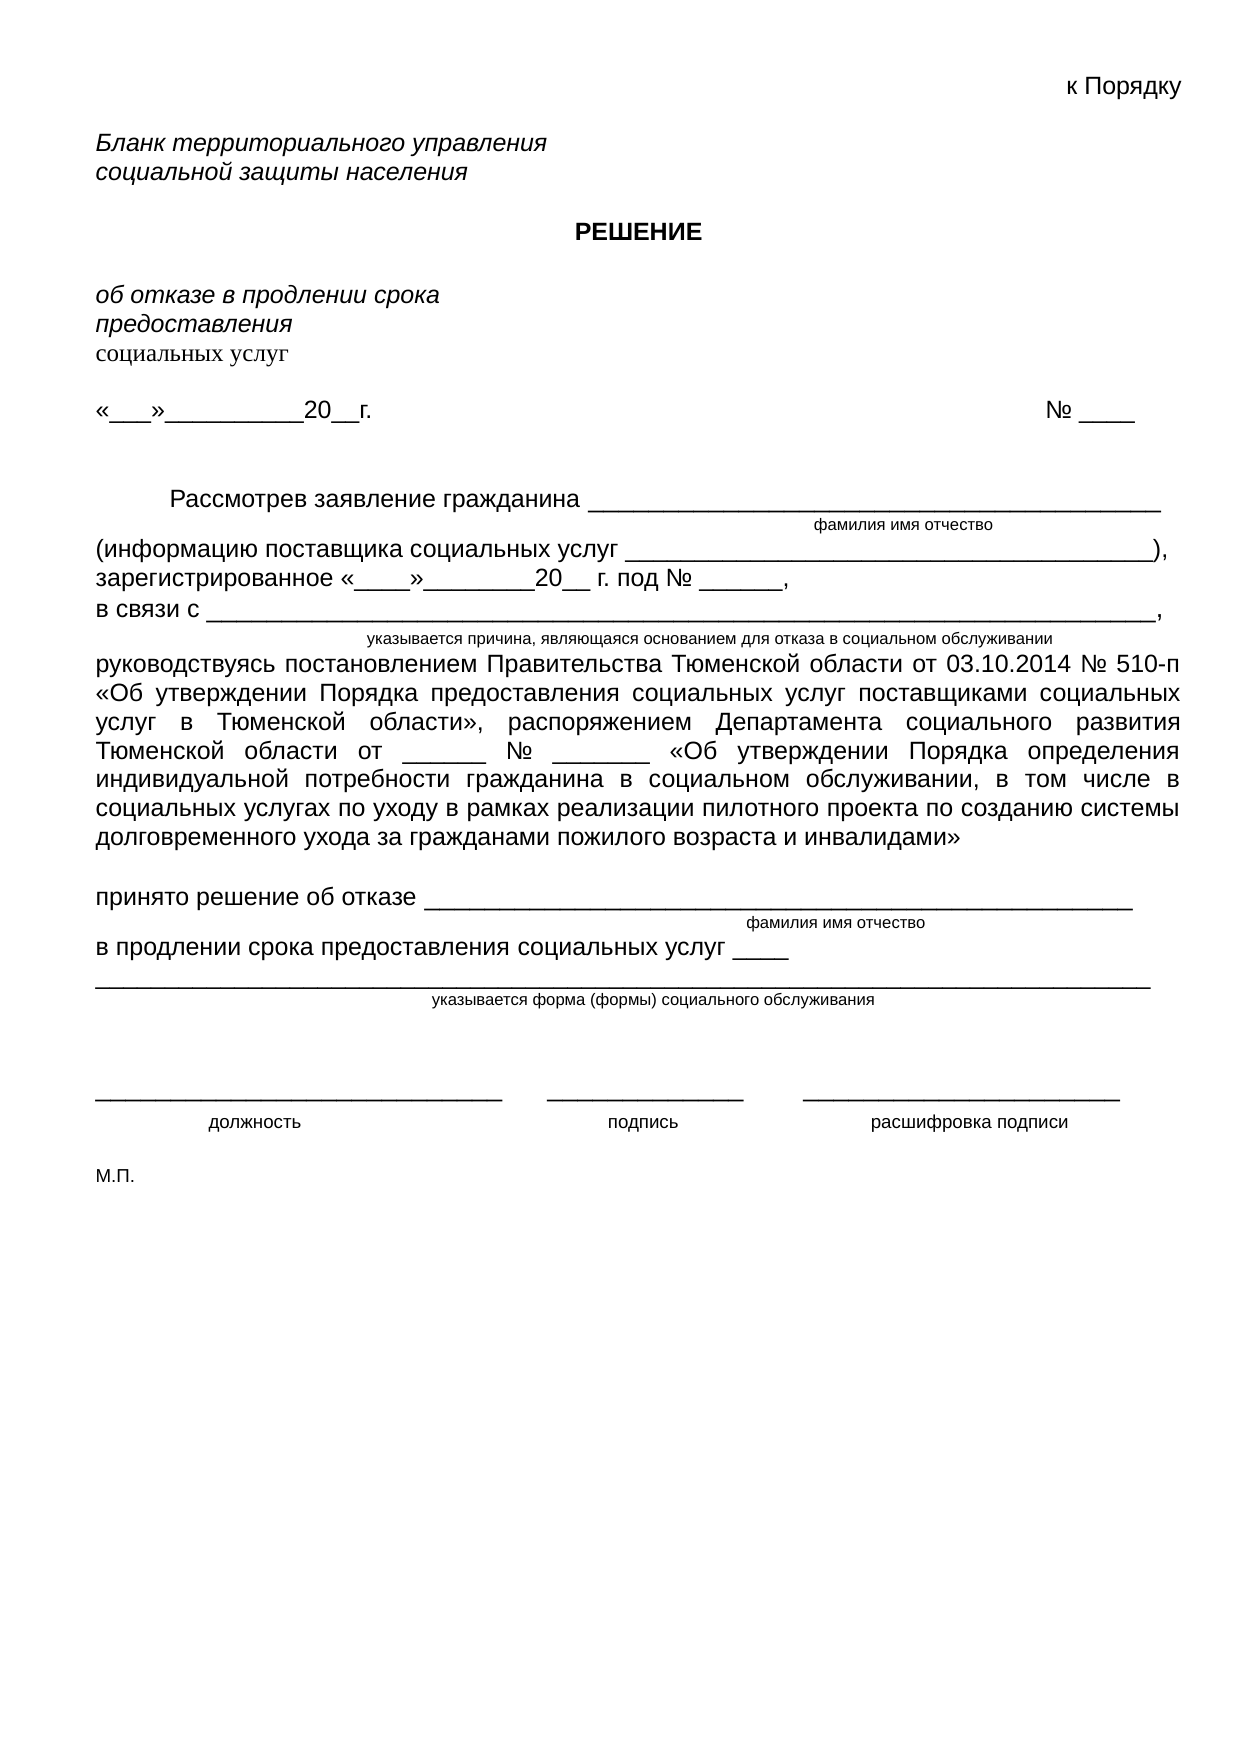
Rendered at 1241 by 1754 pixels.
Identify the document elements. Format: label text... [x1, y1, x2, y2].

text должность подпись расшифровка подписи [95, 1103, 1181, 1134]
text в связи с _______________________________________________________________, [95, 592, 1181, 623]
text ____________________________________________________________________________ [95, 961, 1182, 990]
text предоставления [95, 309, 1181, 338]
text «___»__________20__г. № ____ [95, 395, 1181, 453]
text руководствуясь постановлением Правительства Тюменской области от 03.10.2014 № 510-п «Об утверждении Порядка предоставления социальных услуг поставщиками социальных услуг в Тюменской области», распоряжением Департамента социального развития Тюменской области от ______ № _______ «Об утверждении Порядка определения индивидуальной потребности гражданина в социальном обслуживании, в том числе в социальных услугах по уходу в рамках реализации пилотного проекта по созданию системы долговременного ухода за гражданами пожилого возраста и инвалидами» [95, 649, 1181, 851]
text ___________________________ _____________ _____________________ [95, 1071, 1181, 1103]
text указывается причина, являющаяся основанием для отказа в социальном обслуживании [95, 623, 1181, 649]
text фамилия имя отчество [95, 911, 1181, 932]
text зарегистрированное «____»________20__ г. под № ______, [95, 563, 1181, 592]
text социальных услуг [95, 338, 1181, 367]
subtitle РЕШЕНИЕ [95, 217, 1181, 246]
text об отказе в продлении срока [95, 280, 1181, 309]
text фамилия имя отчество [95, 513, 1181, 534]
text указывается форма (формы) социального обслуживания [125, 990, 1182, 1009]
text социальной защиты населения [95, 157, 1181, 186]
text принято решение об отказе _______________________________________________ [95, 879, 1181, 911]
text Бланк территориального управления [95, 128, 1181, 157]
text М.П. [95, 1165, 1181, 1187]
text Рассмотрев заявление гражданина ______________________________________ [95, 482, 1181, 513]
text к Порядку [95, 71, 1181, 99]
text (информацию поставщика социальных услуг ______________________________________), [95, 534, 1181, 563]
text в продлении срока предоставления социальных услуг ____ [95, 932, 1181, 961]
